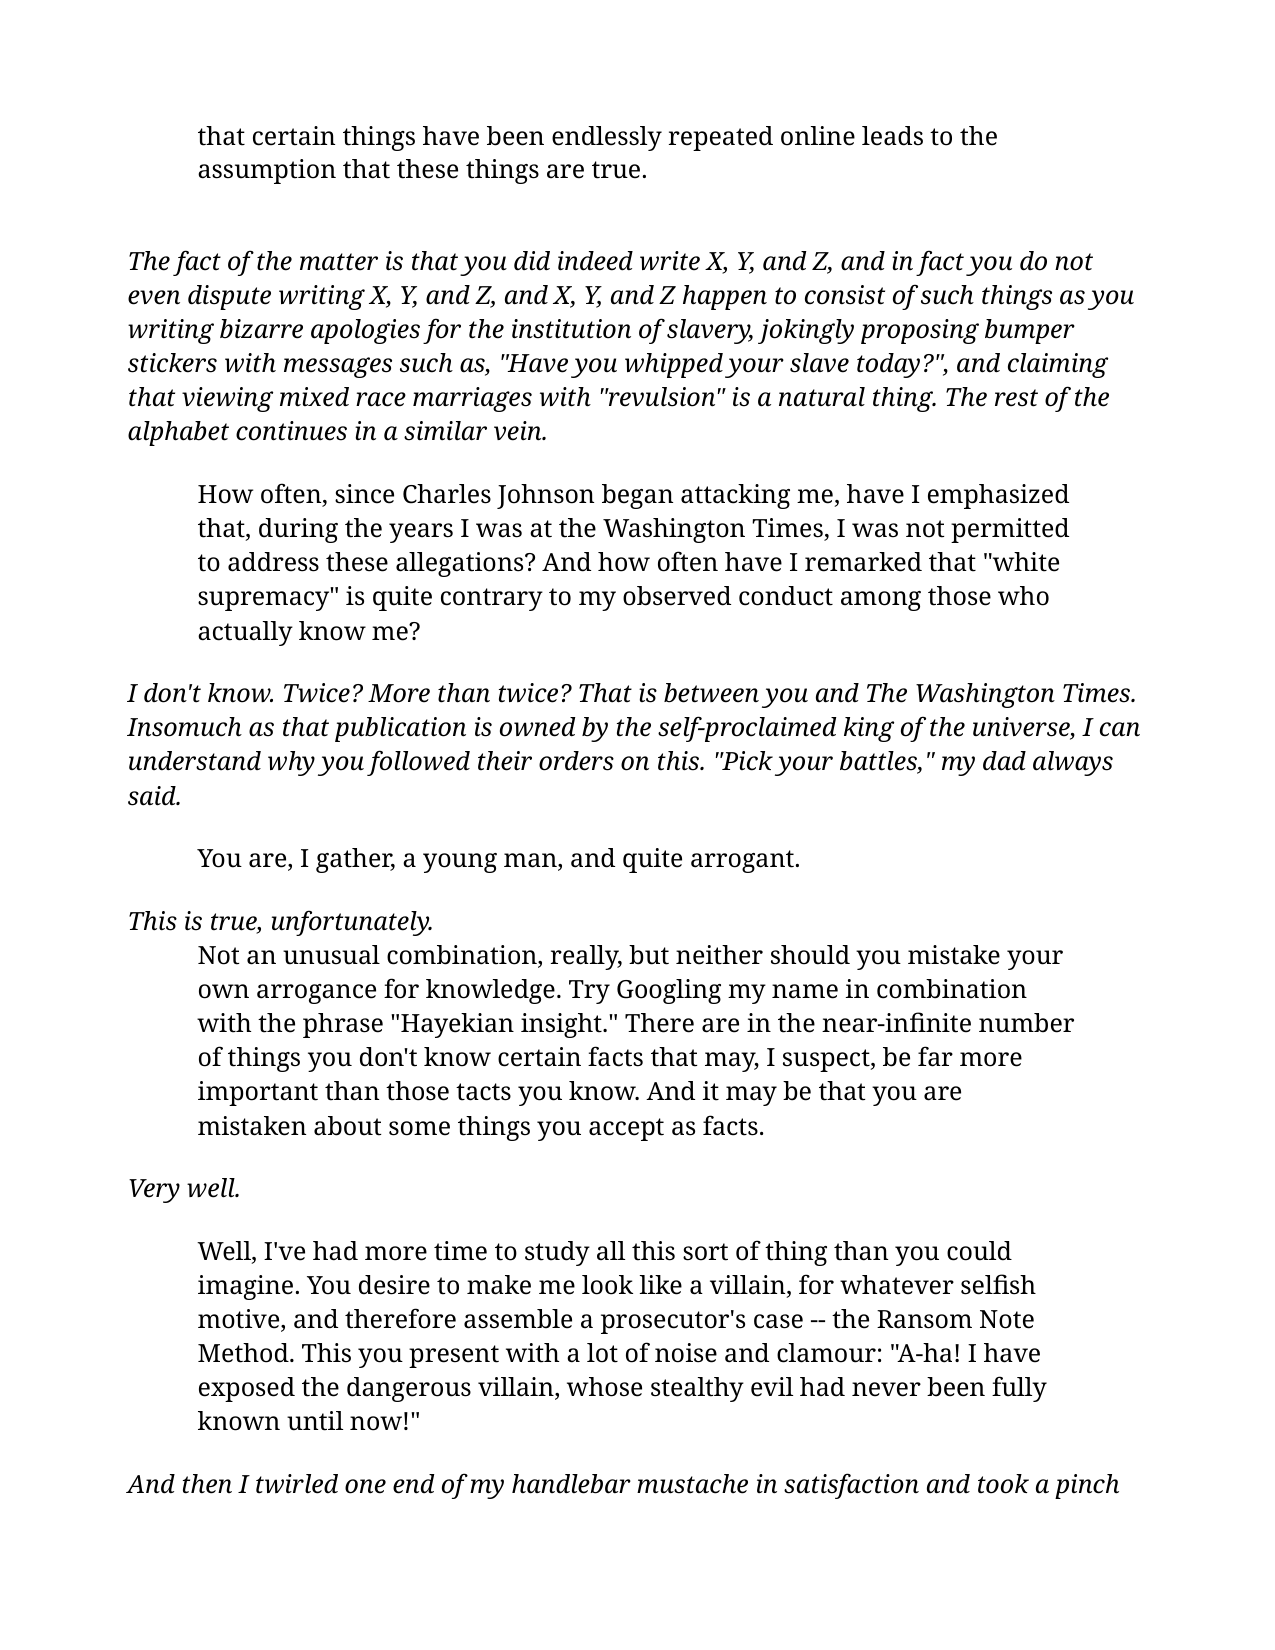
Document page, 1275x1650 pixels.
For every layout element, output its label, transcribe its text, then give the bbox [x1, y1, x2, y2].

text Very well. [127, 1171, 1147, 1205]
text that certain things have been endlessly repeated online leads to the assumption that these things are true. [197, 118, 1077, 186]
text Well, I've had more time to study all this sort of thing than you could imagine. You desire to make me look like a villain, for whatever selfish motive, and therefore assemble a prosecutor's case -- the Ransom Note Method. This you present with a lot of noise and clamour: "A-ha! I have exposed the dangerous villain, whose stealthy evil had never been fully known until now!" [197, 1234, 1077, 1438]
text Not an unusual combination, really, but neither should you mistake your own arrogance for knowledge. Try Googling my name in combination with the phrase "Hayekian insight." There are in the near-infinite number of things you don't know certain facts that may, I suspect, be far more important than those tacts you know. And it may be that you are mistaken about some things you accept as facts. [197, 938, 1077, 1142]
text How often, since Charles Johnson began attacking me, have I emphasized that, during the years I was at the Washington Times, I was not permitted to address these allegations? And how often have I remarked that "white supremacy" is quite contrary to my observed conduct among those who actually know me? [197, 477, 1077, 647]
text And then I twirled one end of my handlebar mustache in satisfaction and took a pinch [127, 1467, 1147, 1501]
text You are, I gather, a young man, and quite arrogant. [197, 841, 1077, 875]
text This is true, unfortunately. [127, 904, 1147, 938]
text I don't know. Twice? More than twice? That is between you and The Washington Times. Insomuch as that publication is owned by the self-proclaimed king of the universe, I can understand why you followed their orders on this. "Pick your battles," my dad always said. [127, 676, 1147, 812]
text The fact of the matter is that you did indeed write X, Y, and Z, and in fact you do not even dispute writing X, Y, and Z, and X, Y, and Z happen to consist of such things as you writing bizarre apologies for the institution of slavery, jokingly proposing bumper stickers with messages such as, "Have you whipped your slave today?", and claiming that viewing mixed race marriages with "revulsion" is a natural thing. The rest of the alphabet continues in a similar vein. [127, 244, 1147, 448]
